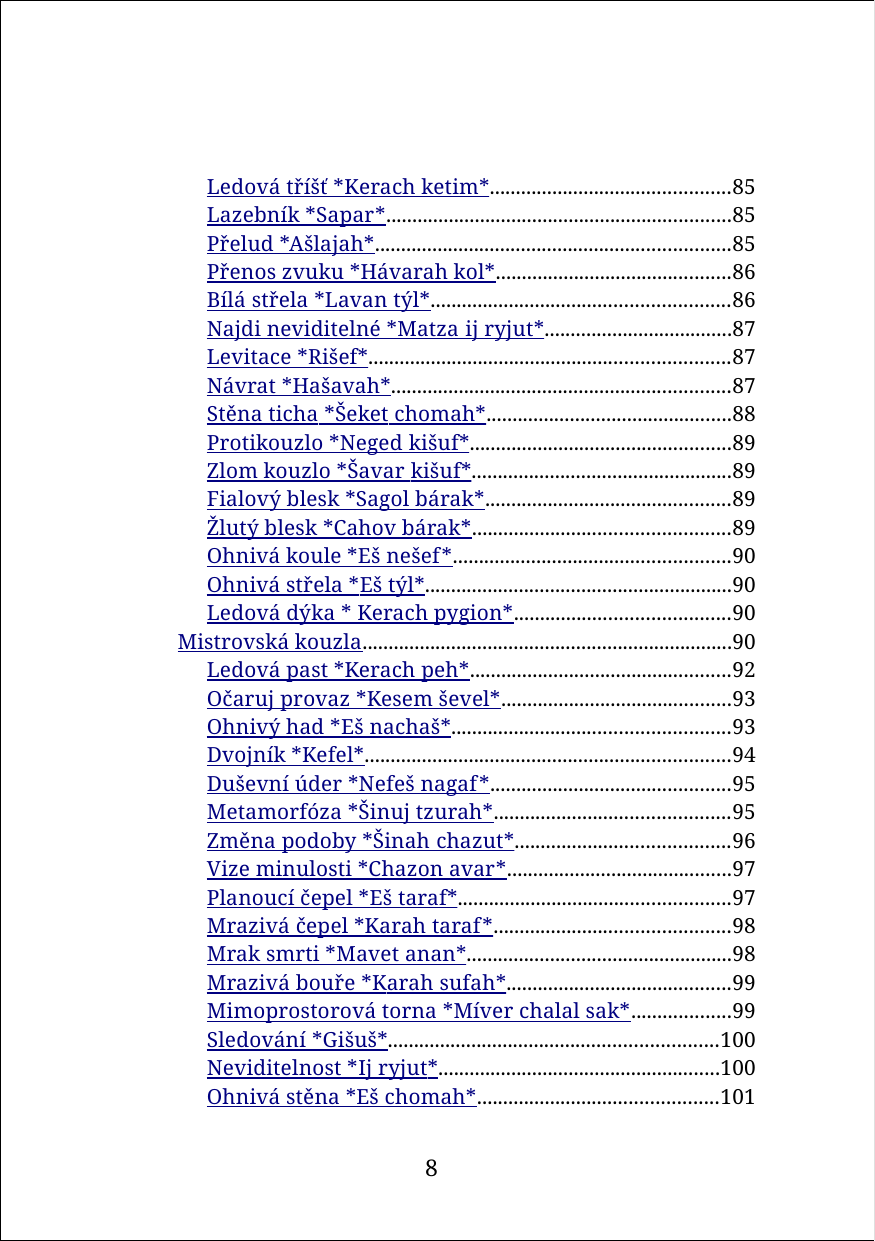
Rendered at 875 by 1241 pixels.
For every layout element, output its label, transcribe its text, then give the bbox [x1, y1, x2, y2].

text Fialový blesk *Sagol bárak* 89 [207, 484, 756, 513]
text Očaruj provaz *Kesem ševel* 93 [207, 684, 756, 712]
text Protikouzlo *Neged kišuf* 89 [207, 428, 756, 456]
text Neviditelnost *Ij ryjut* 100 [207, 1053, 756, 1082]
text Mrak smrti *Mavet anan* 98 [207, 939, 756, 968]
text Zlom kouzlo *Šavar kišuf* 89 [207, 456, 756, 484]
text Ohnivá koule *Eš nešef* 90 [207, 541, 756, 570]
text Ohnivá stěna *Eš chomah* 101 [207, 1082, 756, 1110]
text Bílá střela *Lavan týl* 86 [207, 286, 756, 314]
text Vize minulosti *Chazon avar* 97 [207, 854, 756, 883]
text Ledová past *Kerach peh* 92 [207, 655, 756, 684]
text Mistrovská kouzla 90 [177, 627, 756, 655]
text Přelud *Ašlajah* 85 [207, 229, 756, 257]
text Sledování *Gišuš* 100 [207, 1025, 756, 1053]
text Levitace *Rišef* 87 [207, 342, 756, 371]
text Mrazivá čepel *Karah taraf* 98 [207, 911, 756, 939]
text Ohnivá střela *Eš týl* 90 [207, 570, 756, 598]
text Ledová dýka * Kerach pygion* 90 [207, 598, 756, 627]
text Ledová tříšť *Kerach ketim* 85 [207, 172, 756, 200]
text Žlutý blesk *Cahov bárak* 89 [207, 513, 756, 541]
text Mimoprostorová torna *Míver chalal sak* 99 [207, 996, 756, 1025]
text Metamorfóza *Šinuj tzurah* 95 [207, 797, 756, 826]
text Mrazivá bouře *Karah sufah* 99 [207, 968, 756, 996]
text Planoucí čepel *Eš taraf* 97 [207, 883, 756, 911]
text Přenos zvuku *Hávarah kol* 86 [207, 257, 756, 286]
text Najdi neviditelné *Matza ij ryjut* 87 [207, 314, 756, 342]
text Duševní úder *Nefeš nagaf* 95 [207, 769, 756, 797]
text Lazebník *Sapar* 85 [207, 200, 756, 229]
text Návrat *Hašavah* 87 [207, 371, 756, 399]
text Změna podoby *Šinah chazut* 96 [207, 826, 756, 854]
text Dvojník *Kefel* 94 [207, 741, 756, 769]
text Ohnivý had *Eš nachaš* 93 [207, 712, 756, 741]
text Stěna ticha *Šeket chomah* 88 [207, 399, 756, 428]
